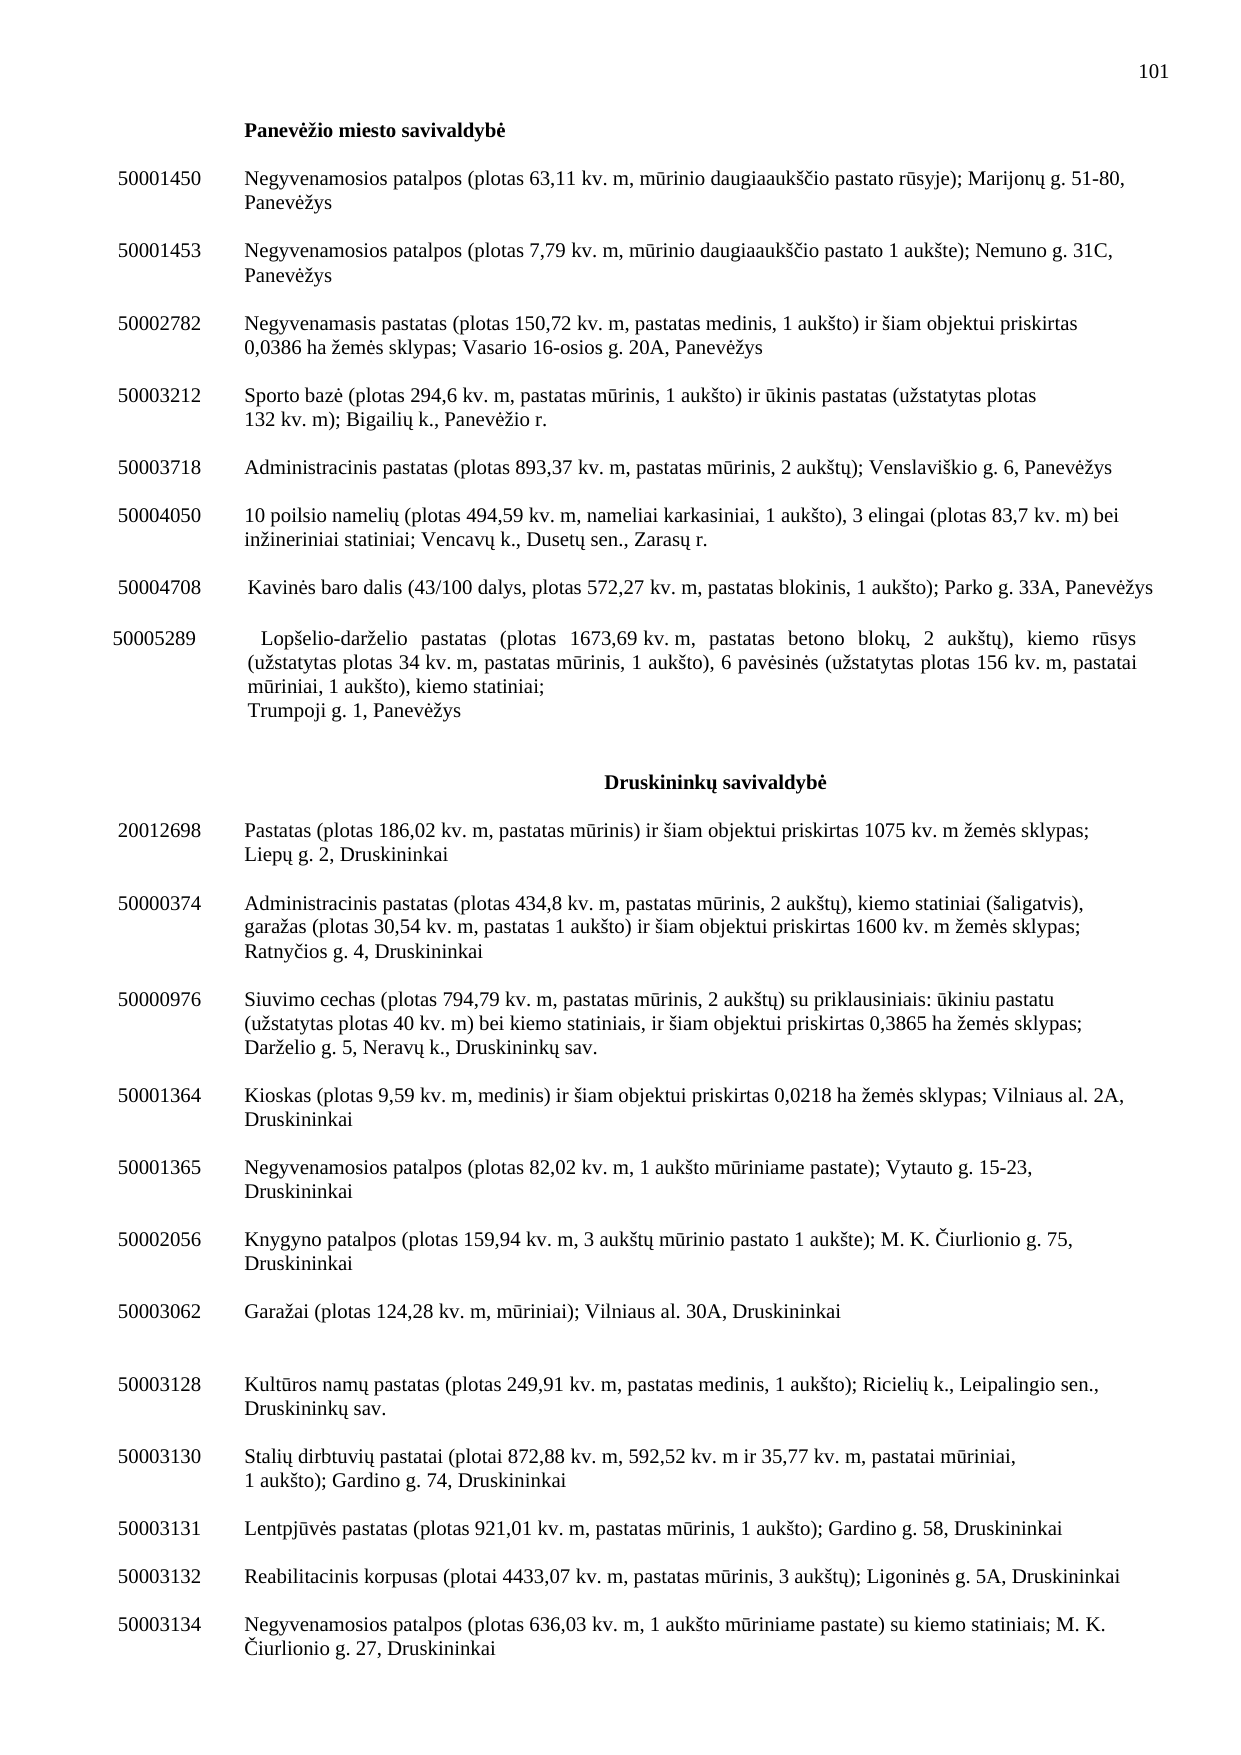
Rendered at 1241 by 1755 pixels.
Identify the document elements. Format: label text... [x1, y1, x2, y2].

table_cell [1198, 602, 1207, 626]
table_cell [101, 1540, 1198, 1564]
table_cell [1198, 214, 1207, 238]
table_cell [1148, 1564, 1163, 1588]
table_cell [1207, 1444, 1240, 1492]
table_cell [1198, 503, 1207, 551]
table_cell [1198, 1300, 1207, 1323]
table_cell Lentpjūvės pastatas (plotas 921,01 kv. m, pastatas mūrinis, 1 aukšto); Gardino g. 58, Druskininkai [233, 1516, 1148, 1540]
table_cell 50005289 [101, 626, 233, 746]
table_cell [1198, 1612, 1207, 1660]
table_cell [1163, 239, 1178, 287]
table_cell [1193, 1564, 1198, 1588]
table_cell [1178, 1227, 1192, 1275]
table_cell Negyvenamosios patalpos (plotas 63,11 kv. m, mūrinio daugiaaukščio pastato rūsyje); Marijonų g. 51-80, Panevėžys [233, 166, 1178, 214]
table_cell [101, 142, 1198, 166]
table_cell [1198, 1131, 1207, 1155]
table_cell [1198, 118, 1207, 142]
table_cell [1207, 1516, 1240, 1540]
table_cell [101, 1348, 1198, 1372]
table_cell 10 poilsio namelių (plotas 494,59 kv. m, nameliai karkasiniai, 1 aukšto), 3 elingai (plotas 83,7 kv. m) bei inžineriniai statiniai; Vencavų k., Dusetų sen., Zarasų r. [233, 503, 1148, 551]
table_cell [1163, 1516, 1178, 1540]
table_cell [1193, 239, 1198, 287]
table_cell [1207, 1492, 1240, 1516]
table_cell [1207, 1660, 1240, 1684]
table_cell [1163, 1564, 1178, 1588]
table_cell [1163, 455, 1178, 479]
table_cell [1207, 794, 1240, 818]
table_cell [1207, 479, 1240, 503]
table_cell 50003062 [101, 1300, 233, 1323]
table_cell [1193, 746, 1198, 770]
table_cell [1178, 890, 1192, 963]
table_cell [1198, 746, 1207, 770]
table_cell [1163, 1444, 1178, 1492]
table_cell [1207, 890, 1240, 963]
table_cell [1163, 1155, 1178, 1203]
table_cell [1198, 479, 1207, 503]
table_cell [1207, 239, 1240, 287]
table_cell [1207, 866, 1240, 890]
table_cell [1193, 818, 1198, 866]
table_cell 50004050 [101, 503, 233, 551]
table_cell Negyvenamosios patalpos (plotas 636,03 kv. m, 1 aukšto mūriniame pastate) su kiemo statiniais; M. K. Čiurlionio g. 27, Druskininkai [233, 1612, 1148, 1660]
table_cell [1148, 1155, 1163, 1203]
table_cell [1178, 1372, 1192, 1420]
table_cell [1207, 987, 1240, 1059]
table_cell [1198, 1059, 1207, 1083]
table_cell [101, 1492, 1198, 1516]
table_cell 50003212 [101, 383, 233, 431]
table_cell [1198, 311, 1207, 359]
table_cell [1198, 455, 1207, 479]
table_cell 50001365 [101, 1155, 233, 1203]
table_cell [1178, 1083, 1192, 1131]
table_cell [1193, 1612, 1198, 1660]
table_cell [101, 794, 1198, 818]
table_cell [101, 431, 1198, 455]
table_cell [1163, 746, 1178, 770]
table_cell [1193, 1227, 1198, 1275]
table_cell [101, 1059, 1198, 1083]
table_cell [1178, 166, 1192, 214]
table_cell [101, 551, 1198, 575]
table_cell [1198, 818, 1207, 866]
table_cell [1198, 1155, 1207, 1203]
table_cell [1163, 1300, 1178, 1323]
table_cell [1198, 1444, 1207, 1492]
table_cell [1207, 575, 1240, 602]
table_cell [1148, 626, 1163, 746]
table_cell [233, 746, 1148, 770]
table_cell [1148, 503, 1163, 551]
table_cell 50003134 [101, 1612, 233, 1660]
table_cell [1198, 626, 1207, 746]
table_cell [1178, 818, 1192, 866]
table_cell [1207, 287, 1240, 311]
table_cell [1198, 1564, 1207, 1588]
table_cell 20012698 [101, 818, 233, 866]
table_cell [1193, 503, 1198, 551]
table_cell [1148, 890, 1163, 963]
table_cell [1178, 1612, 1192, 1660]
table_cell 50000976 [101, 987, 233, 1059]
table_cell [1193, 602, 1198, 626]
table_cell [1178, 1155, 1192, 1203]
table_cell [1207, 626, 1240, 746]
table_cell [1198, 551, 1207, 575]
table_cell [1198, 1203, 1207, 1227]
table_cell [1198, 383, 1207, 431]
table_cell Panevėžio miesto savivaldybė [233, 118, 1198, 142]
table_cell [1198, 1660, 1207, 1684]
table_cell [1148, 455, 1163, 479]
table_cell [1148, 1372, 1163, 1420]
table_cell [1198, 166, 1207, 214]
table_cell [1148, 1444, 1163, 1492]
table_cell [101, 746, 233, 770]
table_cell [1198, 866, 1207, 890]
table_cell Reabilitacinis korpusas (plotai 4433,07 kv. m, pastatas mūrinis, 3 aukštų); Ligoninės g. 5A, Druskininkai [233, 1564, 1148, 1588]
table_cell [1148, 1300, 1163, 1323]
table_cell [1207, 1155, 1240, 1203]
table_cell [1198, 890, 1207, 963]
table_cell [1163, 1372, 1178, 1420]
table_cell Negyvenamasis pastatas (plotas 150,72 kv. m, pastatas medinis, 1 aukšto) ir šiam objektui priskirtas 0,0386 ha žemės sklypas; Vasario 16-osios g. 20A, Panevėžys [233, 311, 1148, 359]
table_cell 50003718 [101, 455, 233, 479]
table_cell 50001364 [101, 1083, 233, 1131]
table_cell [101, 1324, 1198, 1348]
table_cell [1193, 626, 1198, 746]
table_cell [101, 359, 1198, 383]
table_cell [1178, 987, 1192, 1059]
table_cell [1193, 1083, 1198, 1131]
table_cell [1198, 575, 1207, 602]
table_cell [1198, 1324, 1207, 1348]
table_cell 50002782 [101, 311, 233, 359]
table_cell [1198, 1372, 1207, 1420]
table_cell [1193, 1372, 1198, 1420]
table_cell [1207, 455, 1240, 479]
table_cell [1207, 1420, 1240, 1444]
table_cell [1207, 770, 1240, 794]
table_cell [1198, 142, 1207, 166]
table_cell 50003132 [101, 1564, 233, 1588]
table_cell [1207, 602, 1240, 626]
table_cell [1207, 1588, 1240, 1612]
table_cell 50001453 [101, 239, 233, 287]
table_cell [1207, 503, 1240, 551]
table_cell [101, 1588, 1198, 1612]
table_cell [1148, 818, 1163, 866]
table_cell Administracinis pastatas (plotas 893,37 kv. m, pastatas mūrinis, 2 aukštų); Venslaviškio g. 6, Panevėžys [233, 455, 1148, 479]
table_cell [101, 118, 233, 142]
table_cell [1198, 1540, 1207, 1564]
table_cell [1198, 794, 1207, 818]
table_cell [1198, 287, 1207, 311]
table_cell 50003130 [101, 1444, 233, 1492]
table_cell [1198, 1348, 1207, 1372]
table_cell [1207, 963, 1240, 987]
table_cell [1163, 311, 1178, 359]
table_cell [1148, 987, 1163, 1059]
table_cell [1163, 626, 1178, 746]
table_cell [1207, 118, 1240, 142]
table_cell 50004708 [101, 575, 233, 602]
table_cell [1163, 1083, 1178, 1131]
table_cell [1178, 1444, 1192, 1492]
table_cell [1148, 383, 1163, 431]
table_cell [233, 602, 1148, 626]
table_cell Kioskas (plotas 9,59 kv. m, medinis) ir šiam objektui priskirtas 0,0218 ha žemės sklypas; Vilniaus al. 2A, Druskininkai [233, 1083, 1148, 1131]
table_cell [1198, 1083, 1207, 1131]
table_cell [1198, 359, 1207, 383]
table_cell [1178, 239, 1192, 287]
table_cell [1198, 987, 1207, 1059]
table_cell [1207, 1300, 1240, 1323]
table_cell [1193, 1516, 1198, 1540]
table_cell 50000374 [101, 890, 233, 963]
table_cell [101, 1420, 1198, 1444]
table_cell Knygyno patalpos (plotas 159,94 kv. m, 3 aukštų mūrinio pastato 1 aukšte); M. K. Čiurlionio g. 75, Druskininkai [233, 1227, 1178, 1275]
table_cell [1178, 503, 1192, 551]
table_cell [1198, 1516, 1207, 1540]
table_cell [1193, 1444, 1198, 1492]
table_cell [1178, 1516, 1192, 1540]
table_cell [1178, 311, 1192, 359]
table_cell [1163, 818, 1178, 866]
table_cell Lopšelio-darželio pastatas (plotas 1673,69 kv. m, pastatas betono blokų, 2 aukštų), kiemo rūsys (užstatytas plotas 34 kv. m, pastatas mūrinis, 1 aukšto), 6 pavėsinės (užstatytas plotas 156 kv. m, pastatai mūriniai, 1 aukšto), kiemo statiniai; Trumpoji g. 1, Panevėžys [233, 626, 1148, 746]
table_cell [1193, 383, 1198, 431]
table_cell [1178, 746, 1192, 770]
table_cell [1207, 1059, 1240, 1083]
table_cell Druskininkų savivaldybė [233, 770, 1198, 794]
table_cell [1198, 1275, 1207, 1299]
table_cell [1198, 431, 1207, 455]
table_cell [101, 287, 1198, 311]
table_cell [101, 1131, 1198, 1155]
table_cell [1163, 503, 1178, 551]
table_cell [1207, 1612, 1240, 1660]
table_cell [1148, 1083, 1163, 1131]
table_cell [1163, 1612, 1178, 1660]
table_cell [101, 602, 233, 626]
table_cell [1198, 1227, 1207, 1275]
table_cell [101, 1203, 1198, 1227]
table_cell [1198, 963, 1207, 987]
table_cell [1198, 239, 1207, 287]
table_cell [1207, 551, 1240, 575]
table_cell [1207, 1564, 1240, 1588]
table_cell [1193, 455, 1198, 479]
table_cell [1163, 602, 1178, 626]
table_cell [1148, 1516, 1163, 1540]
table_cell Administracinis pastatas (plotas 434,8 kv. m, pastatas mūrinis, 2 aukštų), kiemo statiniai (šaligatvis), garažas (plotas 30,54 kv. m, pastatas 1 aukšto) ir šiam objektui priskirtas 1600 kv. m žemės sklypas; Ratnyčios g. 4, Druskininkai [233, 890, 1148, 963]
table_cell [1148, 746, 1163, 770]
table_cell [1178, 626, 1192, 746]
table_cell Pastatas (plotas 186,02 kv. m, pastatas mūrinis) ir šiam objektui priskirtas 1075 kv. m žemės sklypas; Liepų g. 2, Druskininkai [233, 818, 1148, 866]
table_cell [1163, 890, 1178, 963]
table_cell [1193, 987, 1198, 1059]
table_cell [101, 1660, 1198, 1684]
table_cell [1178, 602, 1192, 626]
table_cell [1148, 602, 1163, 626]
table_cell [1207, 142, 1240, 166]
table_cell [1207, 1540, 1240, 1564]
table_cell [1193, 1155, 1198, 1203]
table_cell Negyvenamosios patalpos (plotas 82,02 kv. m, 1 aukšto mūriniame pastate); Vytauto g. 15-23, Druskininkai [233, 1155, 1148, 1203]
table_cell [101, 866, 1198, 890]
table_cell Kavinės baro dalis (43/100 dalys, plotas 572,27 kv. m, pastatas blokinis, 1 aukšto); Parko g. 33A, Panevėžys [233, 575, 1198, 602]
table_cell [1207, 1227, 1240, 1275]
table_cell [101, 214, 1198, 238]
table_cell [1207, 1203, 1240, 1227]
table_cell [1198, 1588, 1207, 1612]
table_cell Sporto bazė (plotas 294,6 kv. m, pastatas mūrinis, 1 aukšto) ir ūkinis pastatas (užstatytas plotas 132 kv. m); Bigailių k., Panevėžio r. [233, 383, 1148, 431]
table_cell 50002056 [101, 1227, 233, 1275]
table_cell [1193, 890, 1198, 963]
table_cell [1207, 383, 1240, 431]
table_cell [1198, 1492, 1207, 1516]
table_cell [1207, 359, 1240, 383]
table_cell Stalių dirbtuvių pastatai (plotai 872,88 kv. m, 592,52 kv. m ir 35,77 kv. m, pastatai mūriniai, 1 aukšto); Gardino g. 74, Druskininkai [233, 1444, 1148, 1492]
table_cell [1193, 166, 1198, 214]
table_cell [1198, 770, 1207, 794]
table_cell Negyvenamosios patalpos (plotas 7,79 kv. m, mūrinio daugiaaukščio pastato 1 aukšte); Nemuno g. 31C, Panevėžys [233, 239, 1163, 287]
table_cell [1193, 311, 1198, 359]
table_cell [1207, 818, 1240, 866]
table_cell [1207, 166, 1240, 214]
table_cell [1207, 1348, 1240, 1372]
table_cell [1148, 1612, 1163, 1660]
table_cell [1178, 1300, 1192, 1323]
table_cell [1198, 1420, 1207, 1444]
table_cell [1207, 1083, 1240, 1131]
table_cell [1207, 1131, 1240, 1155]
table_cell [1207, 746, 1240, 770]
table_cell [1207, 431, 1240, 455]
table_cell [101, 963, 1198, 987]
table_cell [101, 770, 233, 794]
table_cell [1178, 383, 1192, 431]
table_cell 50003131 [101, 1516, 233, 1540]
table_cell [1207, 311, 1240, 359]
table_cell [101, 479, 1198, 503]
table_cell 50003128 [101, 1372, 233, 1420]
table_cell [1193, 1300, 1198, 1323]
table_cell [1207, 1372, 1240, 1420]
table_cell [1207, 1324, 1240, 1348]
table_cell Garažai (plotas 124,28 kv. m, mūriniai); Vilniaus al. 30A, Druskininkai [233, 1300, 1148, 1323]
table_cell [1207, 1275, 1240, 1299]
table_cell [1178, 455, 1192, 479]
table_cell [1207, 214, 1240, 238]
table_cell [1163, 987, 1178, 1059]
table_cell [101, 1275, 1198, 1299]
table_cell [1163, 383, 1178, 431]
table_cell [1148, 311, 1163, 359]
table_cell Siuvimo cechas (plotas 794,79 kv. m, pastatas mūrinis, 2 aukštų) su priklausiniais: ūkiniu pastatu (užstatytas plotas 40 kv. m) bei kiemo statiniais, ir šiam objektui priskirtas 0,3865 ha žemės sklypas; Darželio g. 5, Neravų k., Druskininkų sav. [233, 987, 1148, 1059]
table_cell 50001450 [101, 166, 233, 214]
table_cell [1178, 1564, 1192, 1588]
table_cell Kultūros namų pastatas (plotas 249,91 kv. m, pastatas medinis, 1 aukšto); Ricielių k., Leipalingio sen., Druskininkų sav. [233, 1372, 1148, 1420]
